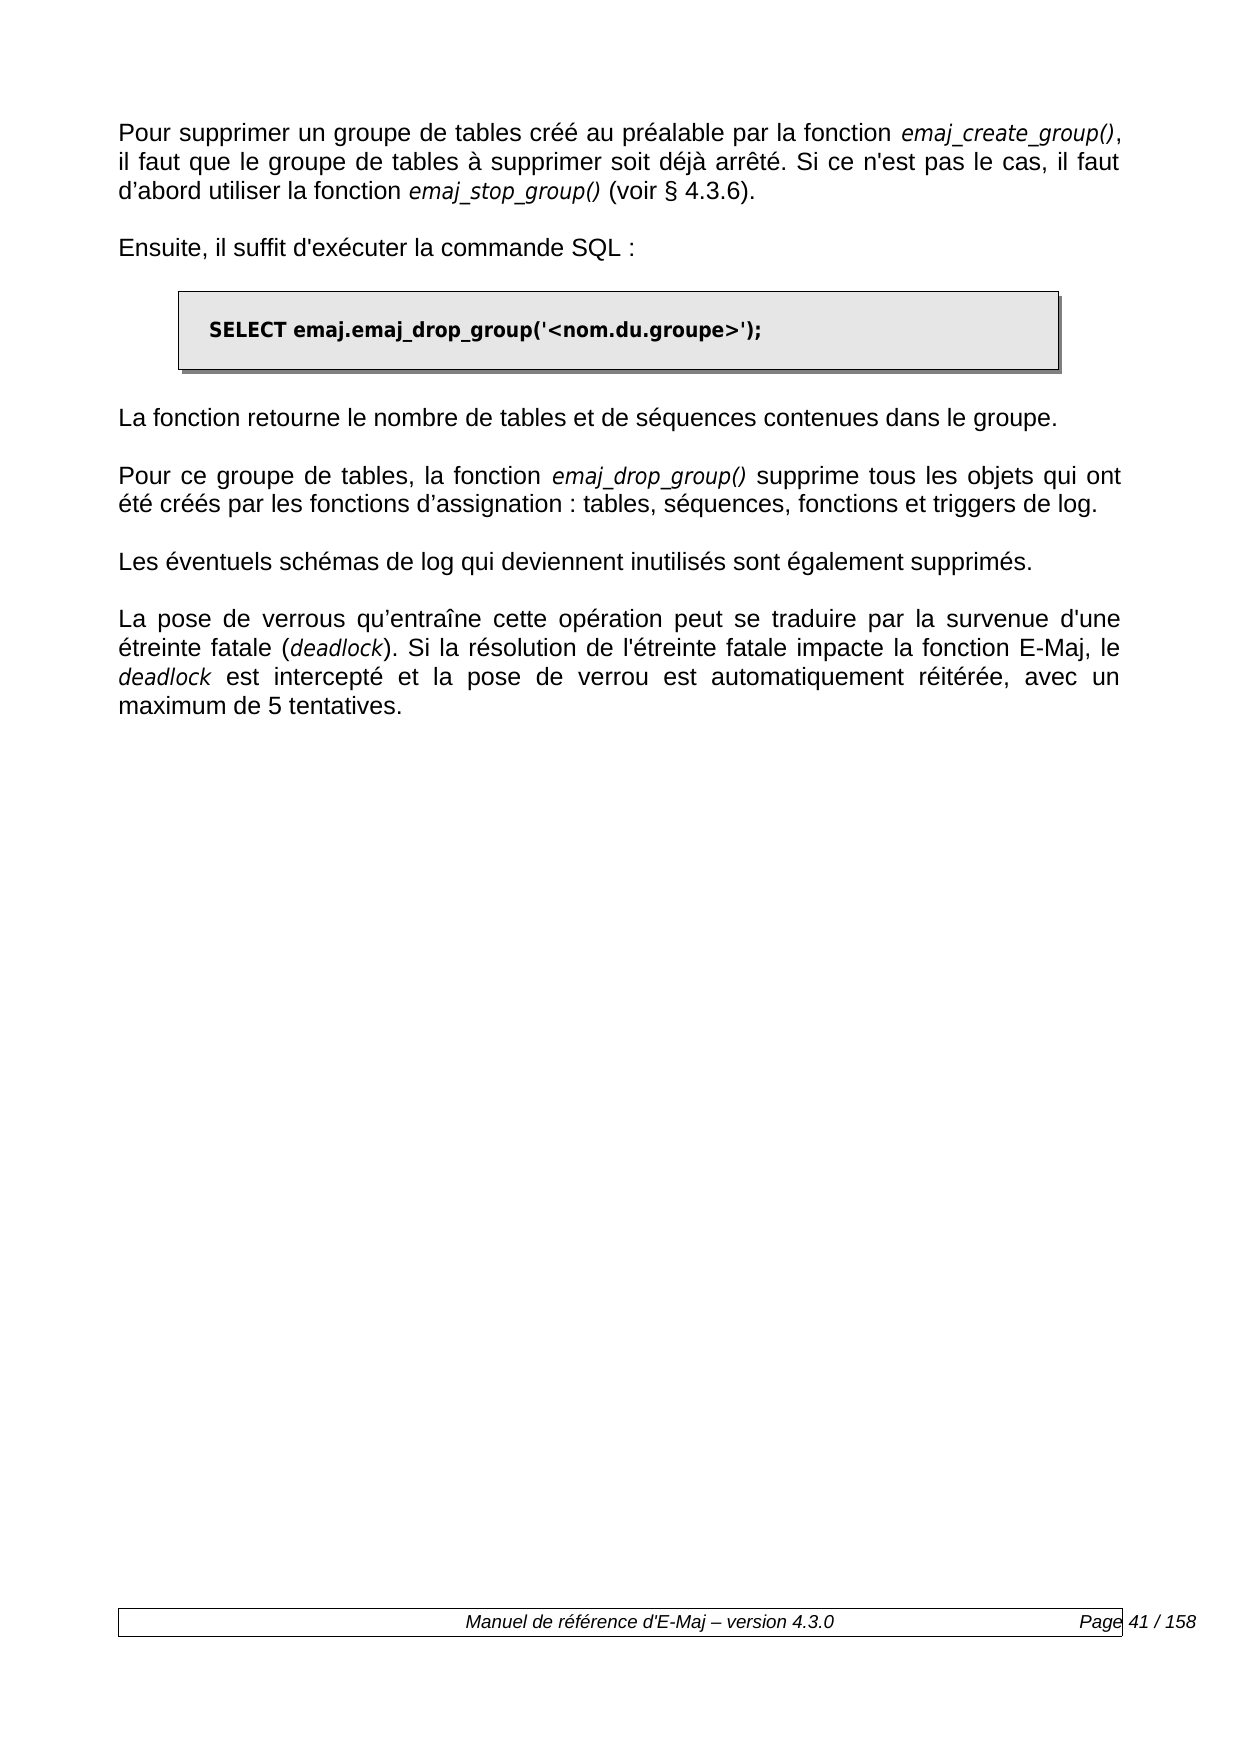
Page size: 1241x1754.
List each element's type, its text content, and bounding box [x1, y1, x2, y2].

text SELECT emaj.emaj_drop_group('<nom.du.groupe>'); [179, 315, 1058, 339]
text Les éventuels schémas de log qui deviennent inutilisés sont également supprimés. [118, 547, 1122, 576]
text Pour ce groupe de tables, la fonction emaj_drop_group() supprime tous les objets qui ont été créés par les fonctions d’assignation : tables, séquences, fonctions et triggers de log. [118, 461, 1122, 518]
text Ensuite, il suffit d'exécuter la commande SQL : [118, 233, 1122, 262]
text La pose de verrous qu’entraîne cette opération peut se traduire par la survenue d'une étreinte fatale (deadlock). Si la résolution de l'étreinte fatale impacte la fonction E-Maj, le deadlock est intercepté et la pose de verrou est automatiquement réitérée, avec un maximum de 5 tentatives. [118, 604, 1122, 720]
text Pour supprimer un groupe de tables créé au préalable par la fonction emaj_create_group(), il faut que le groupe de tables à supprimer soit déjà arrêté. Si ce n'est pas le cas, il faut d’abord utiliser la fonction emaj_stop_group() (voir § 4.3.6). [118, 118, 1122, 204]
text La fonction retourne le nombre de tables et de séquences contenues dans le groupe. [118, 403, 1122, 432]
